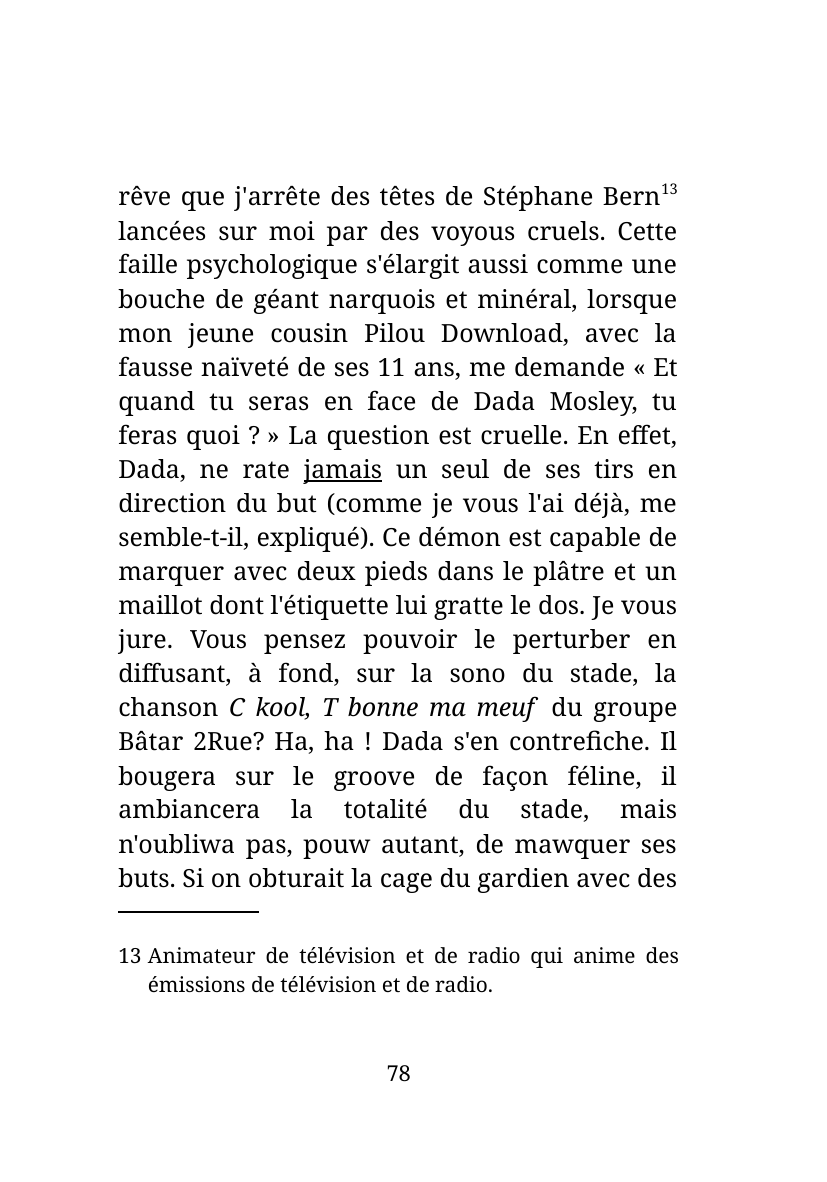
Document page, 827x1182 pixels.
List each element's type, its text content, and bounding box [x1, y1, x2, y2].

text Animateur de télévision et de radio qui anime des émissions de télévision et de radio. [118, 941, 679, 998]
text rêve que j'arrête des têtes de Stéphane Bern lancées sur moi par des voyous cruels. Cette faille psychologique s'élargit aussi comme une bouche de géant narquois et minéral, lorsque mon jeune cousin Pilou Download, avec la fausse naïveté de ses 11 ans, me demande « Et quand tu seras en face de Dada Mosley, tu feras quoi ? » La question est cruelle. En effet, Dada, ne rate jamais un seul de ses tirs en direction du but (comme je vous l'ai déjà, me semble-t-il, expliqué). Ce démon est capable de marquer avec deux pieds dans le plâtre et un maillot dont l'étiquette lui gratte le dos. Je vous jure. Vous pensez pouvoir le perturber en diffusant, à fond, sur la sono du stade, la chanson C kool, T bonne ma meuf du groupe Bâtar 2Rue? Ha, ha ! Dada s'en contrefiche. Il bougera sur le groove de façon féline, il ambiancera la totalité du stade, mais n'oubliwa pas, pouw autant, de mawquer ses buts. Si on obturait la cage du gardien avec des [118, 179, 677, 894]
